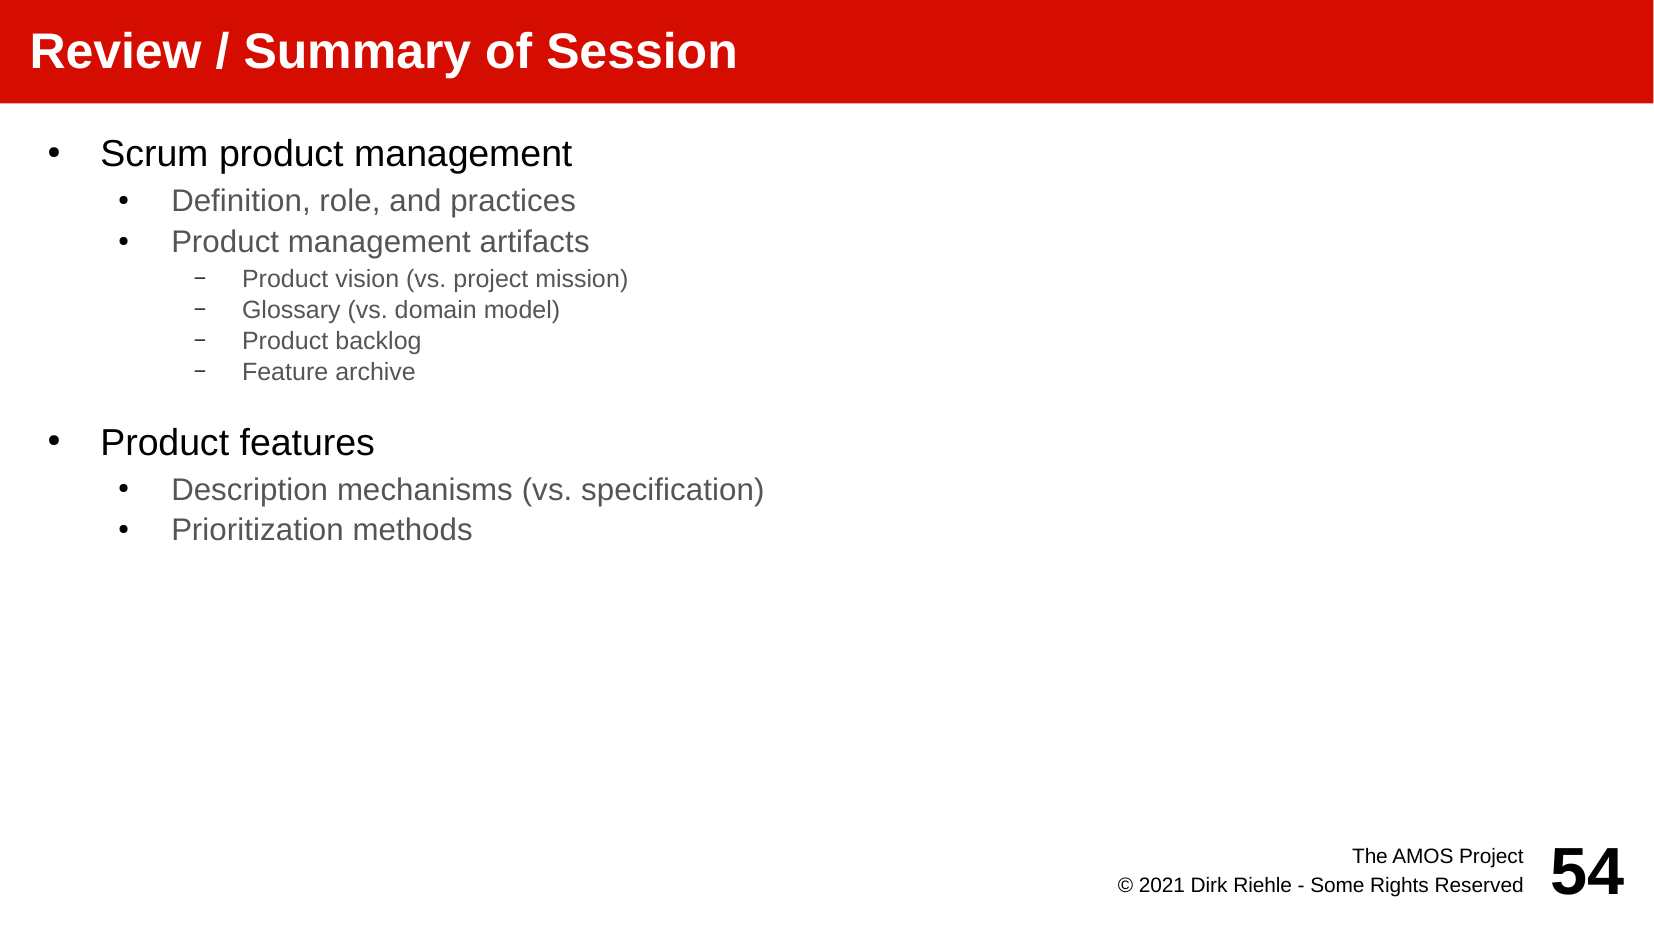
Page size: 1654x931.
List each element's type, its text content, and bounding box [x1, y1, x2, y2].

title Review / Summary of Session [0, 0, 1654, 104]
list Scrum product management Definition, role, and practices Product management artifacts Product vision (vs. project mission) Glossary (vs. domain model) Product backlog Feature archive Product features Description mechanisms (vs. specification) Prioritization methods [29, 132, 1625, 813]
